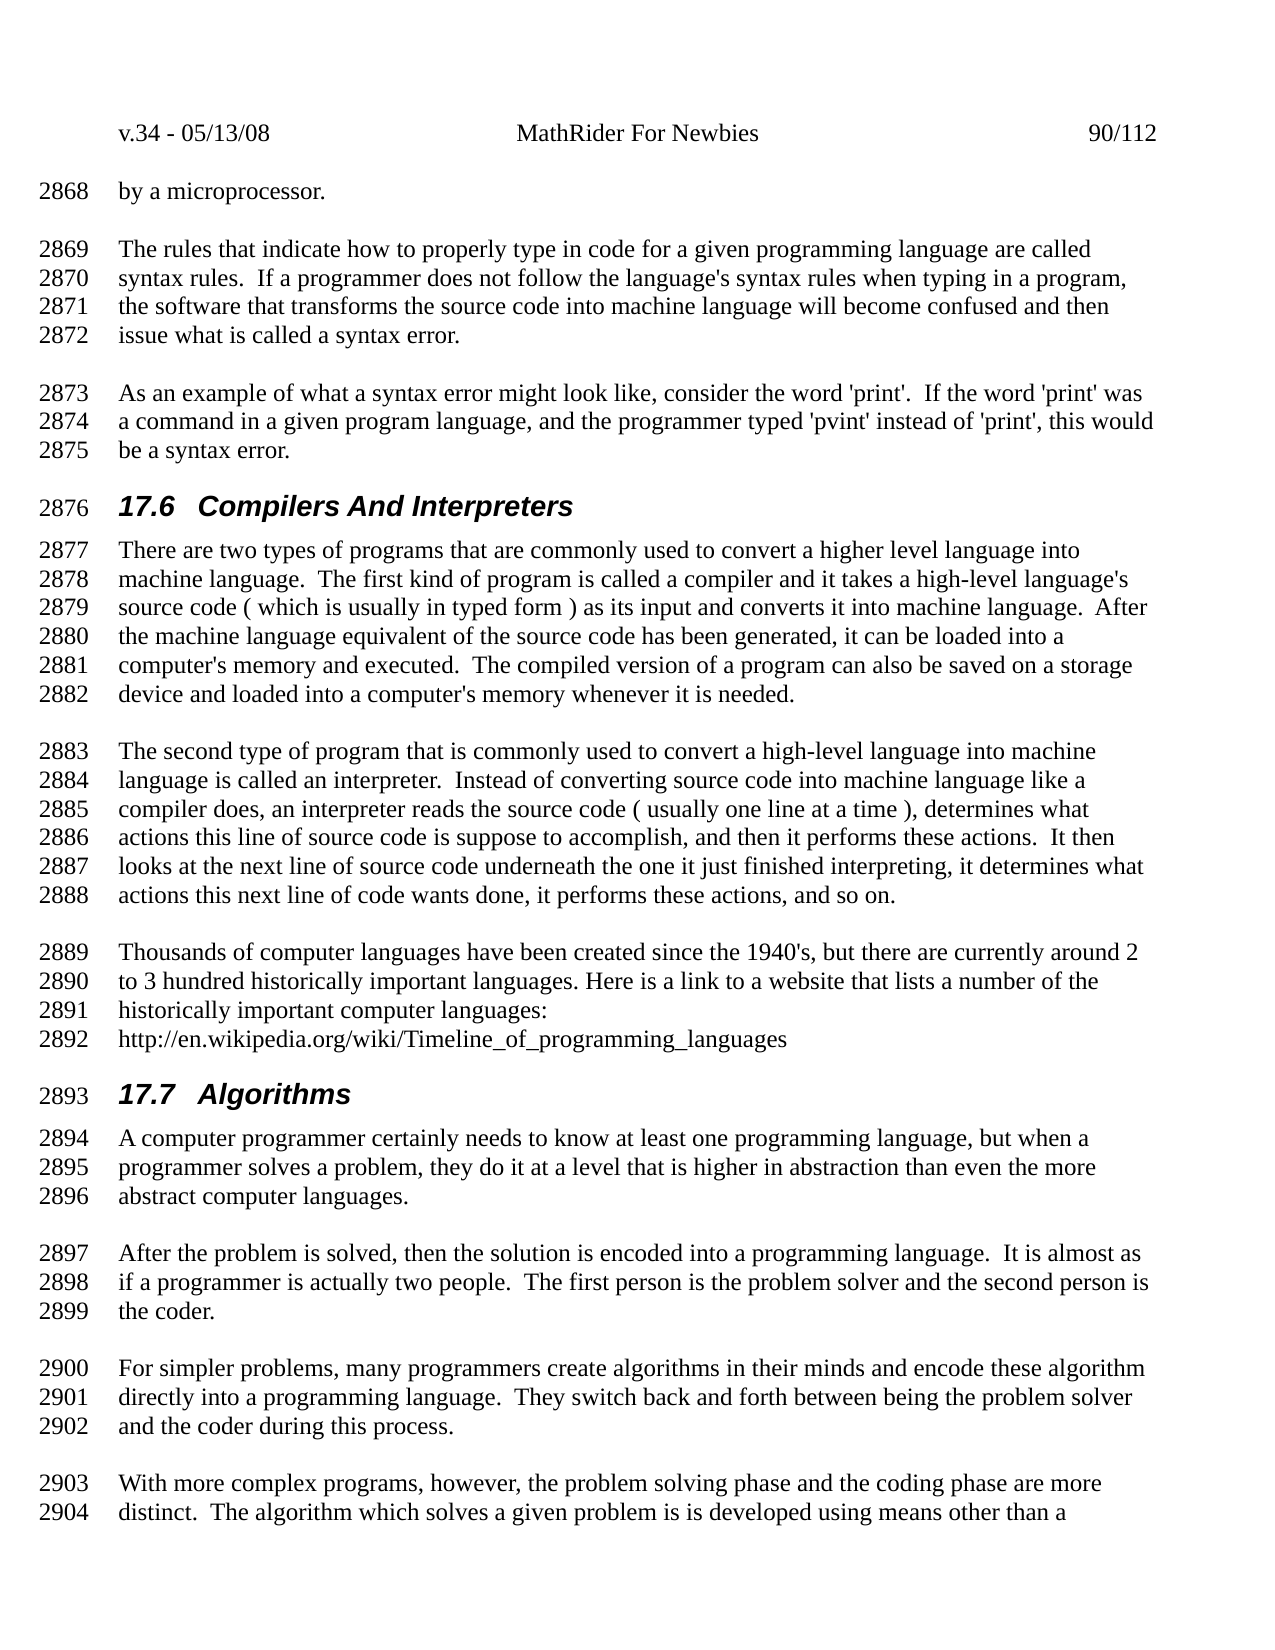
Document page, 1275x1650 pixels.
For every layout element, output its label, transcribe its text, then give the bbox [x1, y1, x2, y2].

text After the problem is solved, then the solution is encoded into a programming language. It is almost as if a programmer is actually two people. The first person is the problem solver and the second person is the coder. [118, 1238, 1157, 1325]
subtitle Algorithms [118, 1077, 1157, 1111]
text As an example of what a syntax error might look like, consider the word 'print'. If the word 'print' was a command in a given program language, and the programmer typed 'pvint' instead of 'print', this would be a syntax error. [118, 378, 1157, 464]
text by a microprocessor. [118, 176, 1157, 205]
text There are two types of programs that are commonly used to convert a higher level language into machine language. The first kind of program is called a compiler and it takes a high-level language's source code ( which is usually in typed form ) as its input and converts it into machine language. After the machine language equivalent of the source code has been generated, it can be loaded into a computer's memory and executed. The compiled version of a program can also be saved on a storage device and loaded into a computer's memory whenever it is needed. [118, 535, 1157, 707]
text A computer programmer certainly needs to know at least one programming language, but when a programmer solves a problem, they do it at a level that is higher in abstraction than even the more abstract computer languages. [118, 1123, 1157, 1210]
text For simpler problems, many programmers create algorithms in their minds and encode these algorithm directly into a programming language. They switch back and forth between being the problem solver and the coder during this process. [118, 1353, 1157, 1440]
text With more complex programs, however, the problem solving phase and the coding phase are more distinct. The algorithm which solves a given problem is is developed using means other than a [118, 1468, 1157, 1526]
text The rules that indicate how to properly type in code for a given programming language are called syntax rules. If a programmer does not follow the language's syntax rules when typing in a program, the software that transforms the source code into machine language will become confused and then issue what is called a syntax error. [118, 234, 1157, 349]
subtitle Compilers And Interpreters [118, 489, 1157, 522]
text Thousands of computer languages have been created since the 1940's, but there are currently around 2 to 3 hundred historically important languages. Here is a link to a website that lists a number of the historically important computer languages: http://en.wikipedia.org/wiki/Timeline_of_programming_languages [118, 937, 1157, 1052]
text The second type of program that is commonly used to convert a high-level language into machine language is called an interpreter. Instead of converting source code into machine language like a compiler does, an interpreter reads the source code ( usually one line at a time ), determines what actions this line of source code is suppose to accomplish, and then it performs these actions. It then looks at the next line of source code underneath the one it just finished interpreting, it determines what actions this next line of code wants done, it performs these actions, and so on. [118, 736, 1157, 909]
